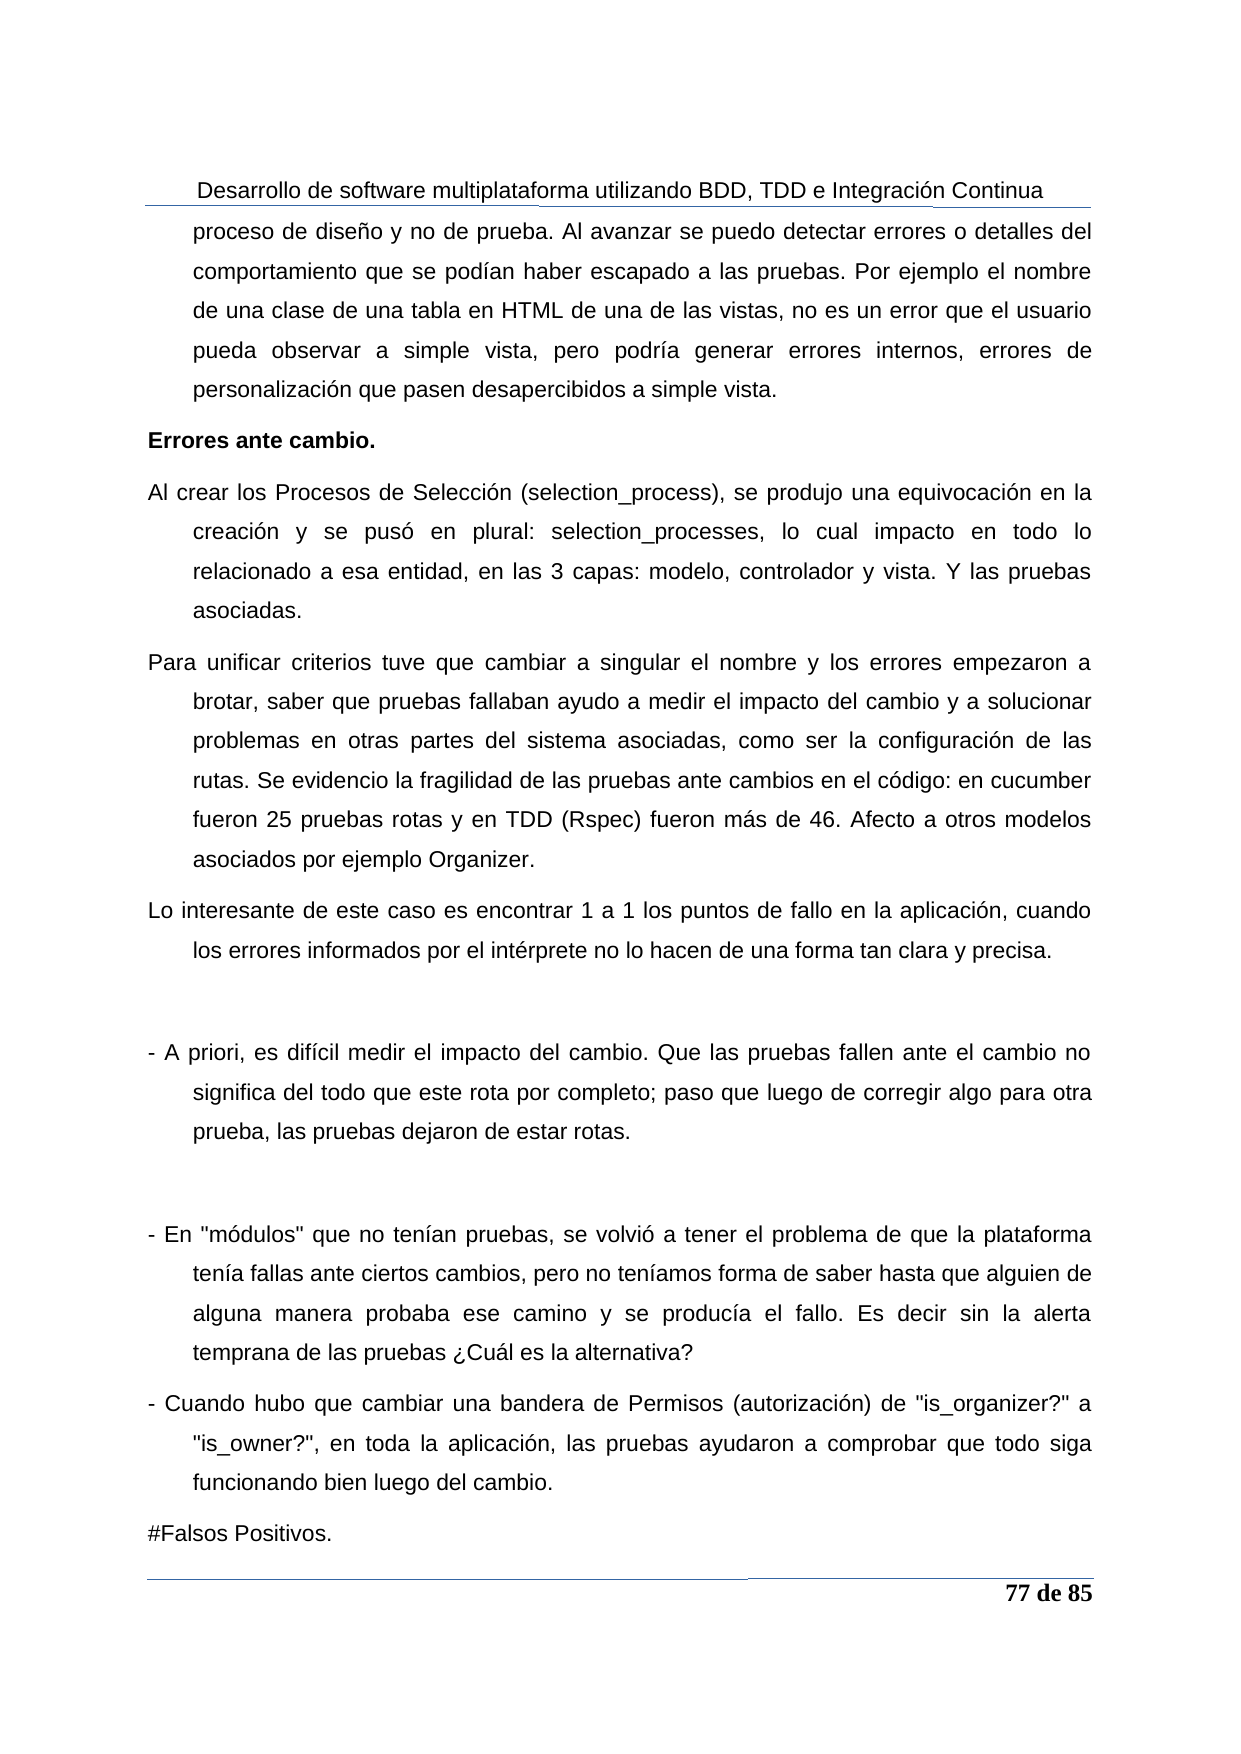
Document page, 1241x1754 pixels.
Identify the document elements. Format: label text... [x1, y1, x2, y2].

list Errores ante cambio. [148, 427, 1093, 454]
list - A priori, es difícil medir el impacto del cambio. Que las pruebas fallen ante el cambio no significa del todo que este rota por completo; paso que luego de corregir algo para otra prueba, las pruebas dejaron de estar rotas. [148, 1039, 1093, 1144]
list Lo interesante de este caso es encontrar 1 a 1 los puntos de fallo en la aplicación, cuando los errores informados por el intérprete no lo hacen de una forma tan clara y precisa. [148, 897, 1093, 963]
list - En "módulos" que no tenían pruebas, se volvió a tener el problema de que la plataforma tenía fallas ante ciertos cambios, pero no teníamos forma de saber hasta que alguien de alguna manera probaba ese camino y se producía el fallo. Es decir sin la alerta temprana de las pruebas ¿Cuál es la alternativa? [148, 1221, 1093, 1365]
list Para unificar criterios tuve que cambiar a singular el nombre y los errores empezaron a brotar, saber que pruebas fallaban ayudo a medir el impacto del cambio y a solucionar problemas en otras partes del sistema asociadas, como ser la configuración de las rutas. Se evidencio la fragilidad de las pruebas ante cambios en el código: en cucumber fueron 25 pruebas rotas y en TDD (Rspec) fueron más de 46. Afecto a otros modelos asociados por ejemplo Organizer. [148, 648, 1093, 872]
list proceso de diseño y no de prueba. Al avanzar se puedo detectar errores o detalles del comportamiento que se podían haber escapado a las pruebas. Por ejemplo el nombre de una clase de una tabla en HTML de una de las vistas, no es un error que el usuario pueda observar a simple vista, pero podría generar errores internos, errores de personalización que pasen desapercibidos a simple vista. [148, 218, 1093, 403]
list Al crear los Procesos de Selección (selection_process), se produjo una equivocación en la creación y se pusó en plural: selection_processes, lo cual impacto en todo lo relacionado a esa entidad, en las 3 capas: modelo, controlador y vista. Y las pruebas asociadas. [148, 479, 1093, 623]
list - Cuando hubo que cambiar una bandera de Permisos (autorización) de "is_organizer?" a "is_owner?", en toda la aplicación, las pruebas ayudaron a comprobar que todo siga funcionando bien luego del cambio. [148, 1390, 1093, 1496]
list #Falsos Positivos. [148, 1520, 1093, 1547]
